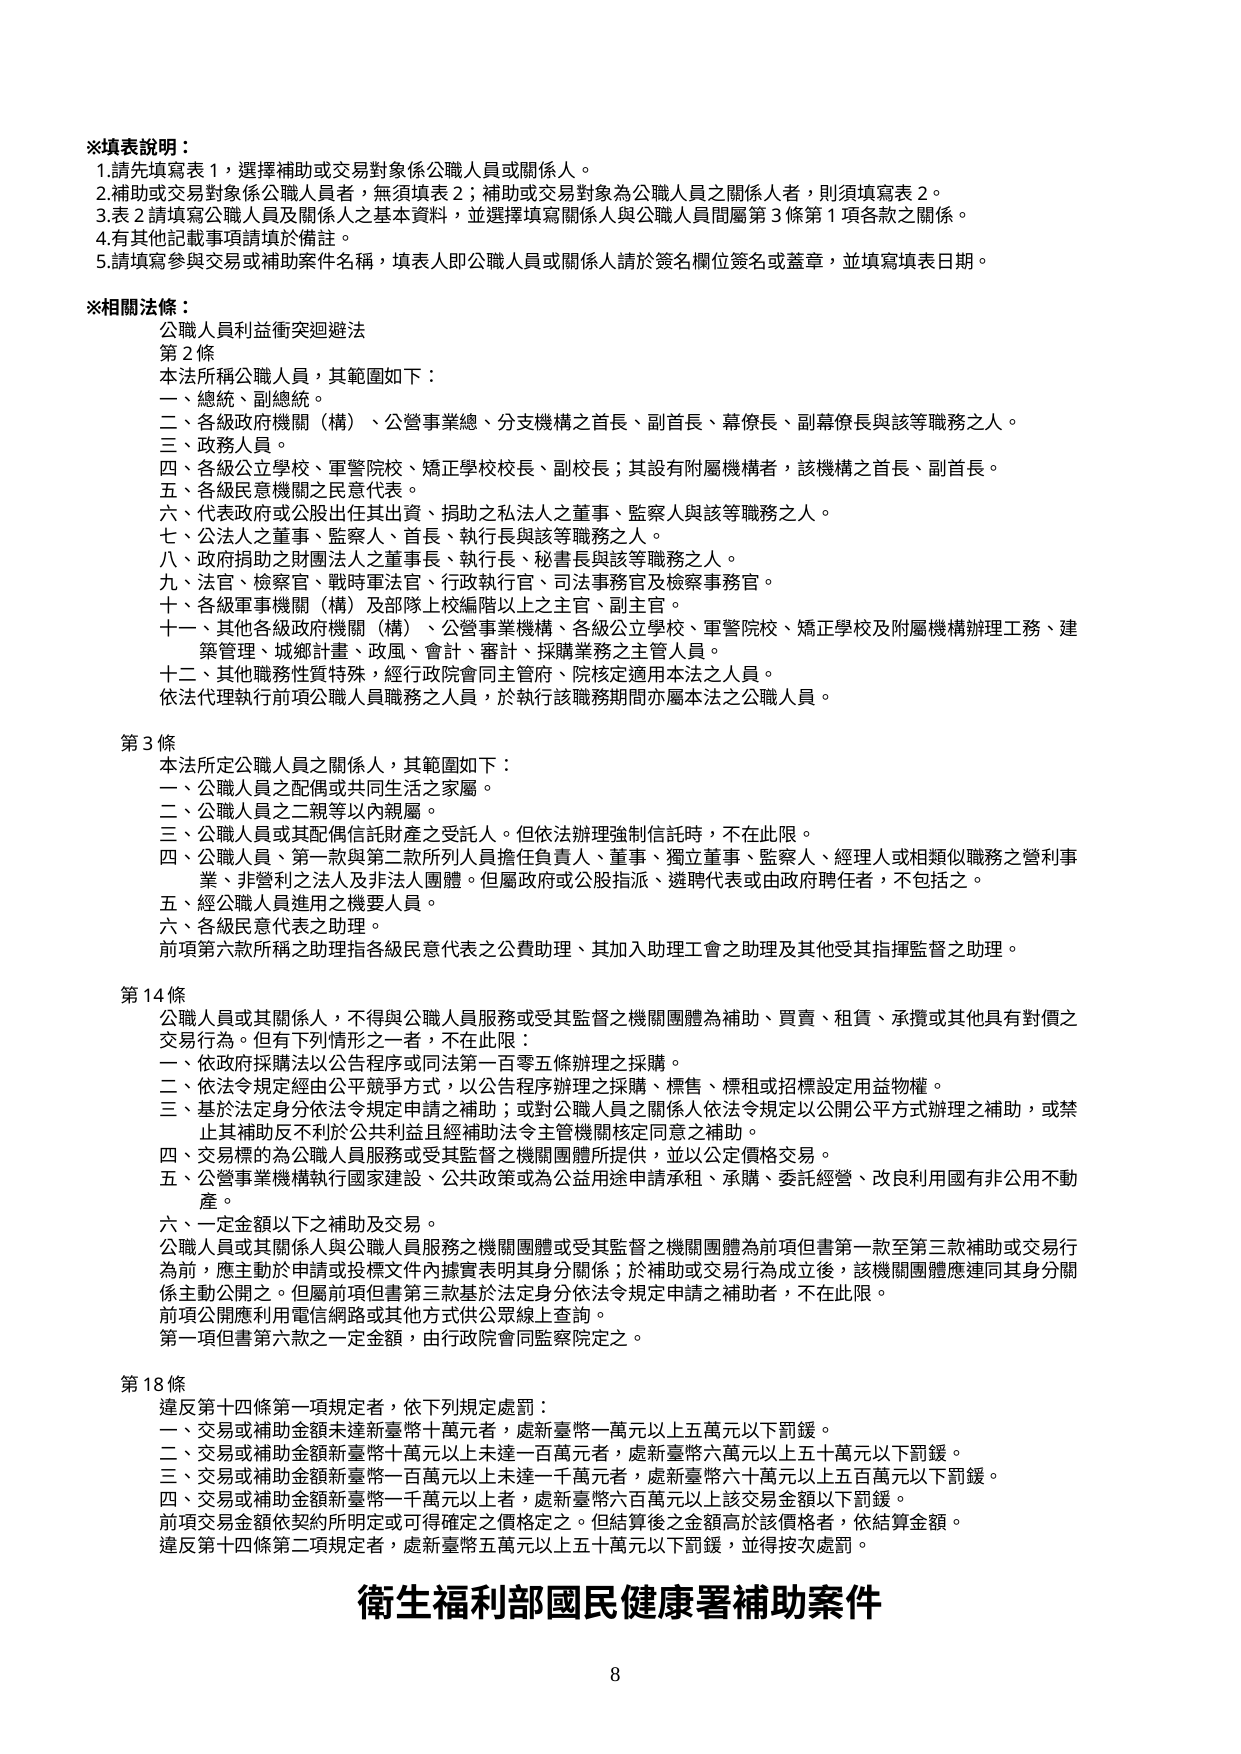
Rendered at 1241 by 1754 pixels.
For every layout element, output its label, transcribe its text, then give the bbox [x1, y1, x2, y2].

text 一、交易或補助金額未達新臺幣十萬元者，處新臺幣一萬元以上五萬元以下罰鍰。 [159, 1419, 1081, 1442]
text 十二、其他職務性質特殊，經行政院會同主管府、院核定適用本法之人員。 [159, 663, 1081, 686]
text 前項交易金額依契約所明定或可得確定之價格定之。但結算後之金額高於該價格者，依結算金額。 [159, 1511, 1081, 1534]
text 5.請填寫參與交易或補助案件名稱，填表人即公職人員或關係人請於簽名欄位簽名或蓋章，並填寫填表日期。 [86, 250, 1174, 273]
text 四、各級公立學校、軍警院校、矯正學校校長、副校長；其設有附屬機構者，該機構之首長、副首長。 [159, 457, 1081, 479]
text 五、公營事業機構執行國家建設、公共政策或為公益用途申請承租、承購、委託經營、改良利用國有非公用不動產。 [159, 1167, 1081, 1213]
text 六、代表政府或公股出任其出資、捐助之私法人之董事、監察人與該等職務之人。 [159, 502, 1081, 525]
text 前項第六款所稱之助理指各級民意代表之公費助理、其加入助理工會之助理及其他受其指揮監督之助理。 [159, 938, 1081, 961]
text 三、基於法定身分依法令規定申請之補助；或對公職人員之關係人依法令規定以公開公平方式辦理之補助，或禁止其補助反不利於公共利益且經補助法令主管機關核定同意之補助。 [159, 1098, 1081, 1144]
text 第14條 [86, 984, 1174, 1007]
text 依法代理執行前項公職人員職務之人員，於執行該職務期間亦屬本法之公職人員。 [159, 686, 1081, 709]
text 十一、其他各級政府機關（構）、公營事業機構、各級公立學校、軍警院校、矯正學校及附屬機構辦理工務、建築管理、城鄉計畫、政風、會計、審計、採購業務之主管人員。 [159, 617, 1081, 663]
text 三、公職人員或其配偶信託財產之受託人。但依法辦理強制信託時，不在此限。 [159, 823, 1081, 846]
text 一、總統、副總統。 [159, 388, 1081, 411]
text 二、公職人員之二親等以內親屬。 [159, 800, 1081, 823]
text 衛生福利部國民健康署補助案件 [159, 1579, 1081, 1625]
text 一、依政府採購法以公告程序或同法第一百零五條辦理之採購。 [159, 1052, 1081, 1075]
text 第18條 [86, 1373, 1174, 1396]
text 四、交易或補助金額新臺幣一千萬元以上者，處新臺幣六百萬元以上該交易金額以下罰鍰。 [159, 1488, 1081, 1511]
text 二、依法令規定經由公平競爭方式，以公告程序辦理之採購、標售、標租或招標設定用益物權。 [159, 1075, 1081, 1098]
text 1.請先填寫表1，選擇補助或交易對象係公職人員或關係人。 [86, 159, 1174, 182]
text 4.有其他記載事項請填於備註。 [86, 227, 1174, 250]
text 第一項但書第六款之一定金額，由行政院會同監察院定之。 [159, 1327, 1081, 1350]
text 八、政府捐助之財團法人之董事長、執行長、秘書長與該等職務之人。 [159, 548, 1081, 571]
text 五、各級民意機關之民意代表。 [159, 479, 1081, 502]
text 本法所定公職人員之關係人，其範圍如下： [159, 754, 1081, 777]
text 七、公法人之董事、監察人、首長、執行長與該等職務之人。 [159, 525, 1081, 548]
text ※相關法條： [86, 296, 1174, 319]
text ※填表說明： [86, 136, 1081, 159]
text 二、各級政府機關（構）、公營事業總、分支機構之首長、副首長、幕僚長、副幕僚長與該等職務之人。 [159, 411, 1081, 434]
text 本法所稱公職人員，其範圍如下： [159, 365, 1081, 388]
text 六、各級民意代表之助理。 [159, 915, 1081, 938]
text 六、一定金額以下之補助及交易。 [159, 1213, 1081, 1236]
text 第2條 [159, 342, 1081, 365]
text 九、法官、檢察官、戰時軍法官、行政執行官、司法事務官及檢察事務官。 [159, 571, 1081, 594]
text 公職人員或其關係人與公職人員服務之機關團體或受其監督之機關團體為前項但書第一款至第三款補助或交易行為前，應主動於申請或投標文件內據實表明其身分關係；於補助或交易行為成立後，該機關團體應連同其身分關係主動公開之。但屬前項但書第三款基於法定身分依法令規定申請之補助者，不在此限。 [159, 1236, 1081, 1304]
text 三、政務人員。 [159, 434, 1081, 457]
text 前項公開應利用電信網路或其他方式供公眾線上查詢。 [159, 1304, 1081, 1327]
text 第3條 [86, 732, 1174, 754]
text 一、公職人員之配偶或共同生活之家屬。 [159, 777, 1081, 800]
text 二、交易或補助金額新臺幣十萬元以上未達一百萬元者，處新臺幣六萬元以上五十萬元以下罰鍰。 [159, 1442, 1081, 1465]
text 五、經公職人員進用之機要人員。 [159, 892, 1081, 915]
text 違反第十四條第二項規定者，處新臺幣五萬元以上五十萬元以下罰鍰，並得按次處罰。 [159, 1534, 1081, 1557]
text 四、交易標的為公職人員服務或受其監督之機關團體所提供，並以公定價格交易。 [159, 1144, 1081, 1167]
text 十、各級軍事機關（構）及部隊上校編階以上之主官、副主官。 [159, 594, 1081, 617]
text 三、交易或補助金額新臺幣一百萬元以上未達一千萬元者，處新臺幣六十萬元以上五百萬元以下罰鍰。 [159, 1465, 1081, 1488]
text 公職人員利益衝突迴避法 [159, 319, 1081, 342]
text 四、公職人員、第一款與第二款所列人員擔任負責人、董事、獨立董事、監察人、經理人或相類似職務之營利事業、非營利之法人及非法人團體。但屬政府或公股指派、遴聘代表或由政府聘任者，不包括之。 [159, 846, 1081, 892]
text 3.表2請填寫公職人員及關係人之基本資料，並選擇填寫關係人與公職人員間屬第3條第1項各款之關係。 [86, 204, 1174, 227]
text 2.補助或交易對象係公職人員者，無須填表2；補助或交易對象為公職人員之關係人者，則須填寫表2。 [86, 182, 1174, 204]
text 違反第十四條第一項規定者，依下列規定處罰： [159, 1396, 1081, 1419]
text 公職人員或其關係人，不得與公職人員服務或受其監督之機關團體為補助、買賣、租賃、承攬或其他具有對價之交易行為。但有下列情形之一者，不在此限： [159, 1007, 1081, 1052]
